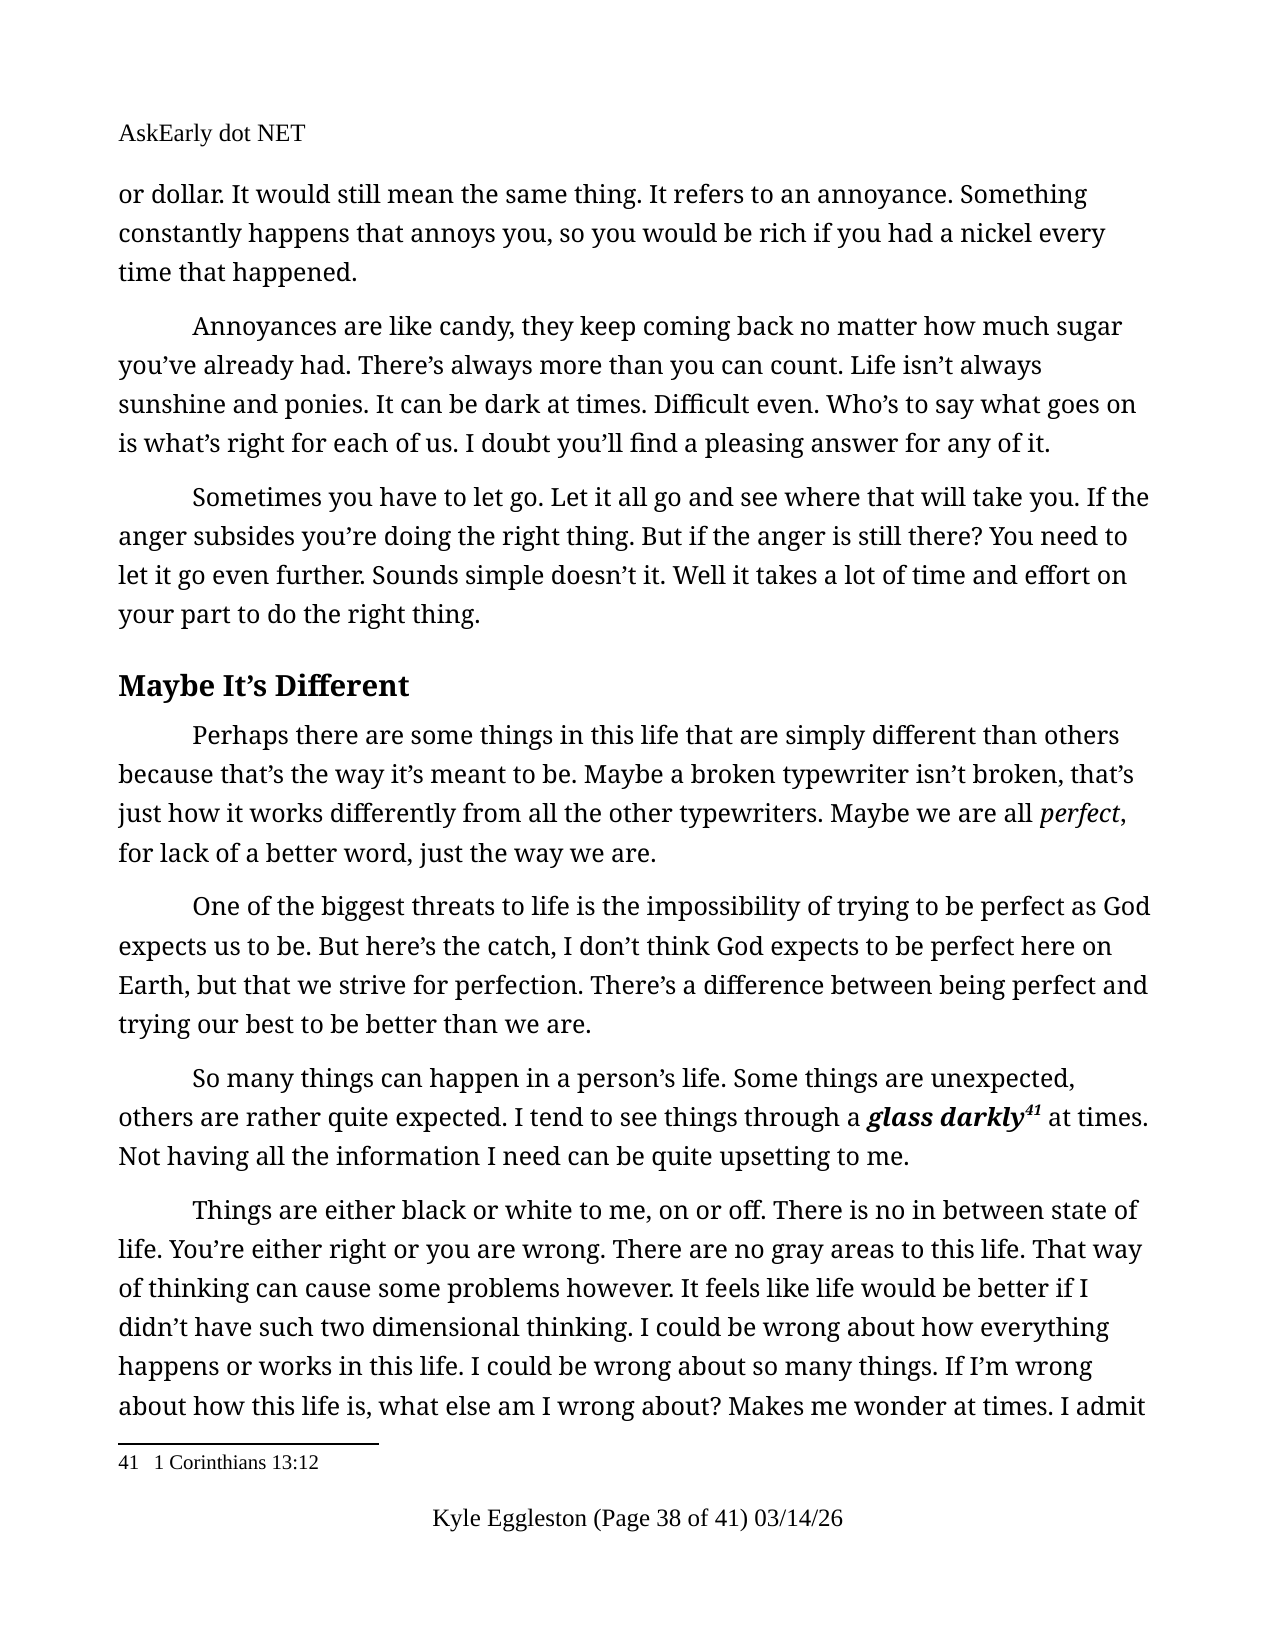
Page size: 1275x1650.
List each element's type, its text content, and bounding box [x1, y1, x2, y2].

text Perhaps there are some things in this life that are simply different than others because that’s the way it’s meant to be. Maybe a broken typewriter isn’t broken, that’s just how it works differently from all the other typewriters. Maybe we are all perfect, for lack of a better word, just the way we are. [118, 718, 1157, 869]
text 1 Corinthians 13:12 [118, 1449, 1157, 1474]
subtitle Maybe It’s Different [118, 666, 1157, 705]
text Sometimes you have to let go. Let it all go and see where that will take you. If the anger subsides you’re doing the right thing. But if the anger is still there? You need to let it go even further. Sounds simple doesn’t it. Well it takes a lot of time and effort on your part to do the right thing. [118, 480, 1157, 631]
text Things are either black or white to me, on or off. There is no in between state of life. You’re either right or you are wrong. There are no gray areas to this life. That way of thinking can cause some problems however. It feels like life would be better if I didn’t have such two dimensional thinking. I could be wrong about how everything happens or works in this life. I could be wrong about so many things. If I’m wrong about how this life is, what else am I wrong about? Makes me wonder at times. I admit [118, 1192, 1157, 1422]
text Annoyances are like candy, they keep coming back no matter how much sugar you’ve already had. There’s always more than you can count. Life isn’t always sunshine and ponies. It can be dark at times. Difficult even. Who’s to say what goes on is what’s right for each of us. I doubt you’ll find a pleasing answer for any of it. [118, 308, 1157, 460]
text or dollar. It would still mean the same thing. It refers to an annoyance. Something constantly happens that annoys you, so you would be rich if you had a nickel every time that happened. [118, 176, 1157, 289]
text So many things can happen in a person’s life. Some things are unexpected, others are rather quite expected. I tend to see things through a glass darkly at times. Not having all the information I need can be quite upsetting to me. [118, 1060, 1157, 1173]
text One of the biggest threats to life is the impossibility of trying to be perfect as God expects us to be. But here’s the catch, I don’t think God expects to be perfect here on Earth, but that we strive for perfection. There’s a difference between being perfect and trying our best to be better than we are. [118, 889, 1157, 1041]
